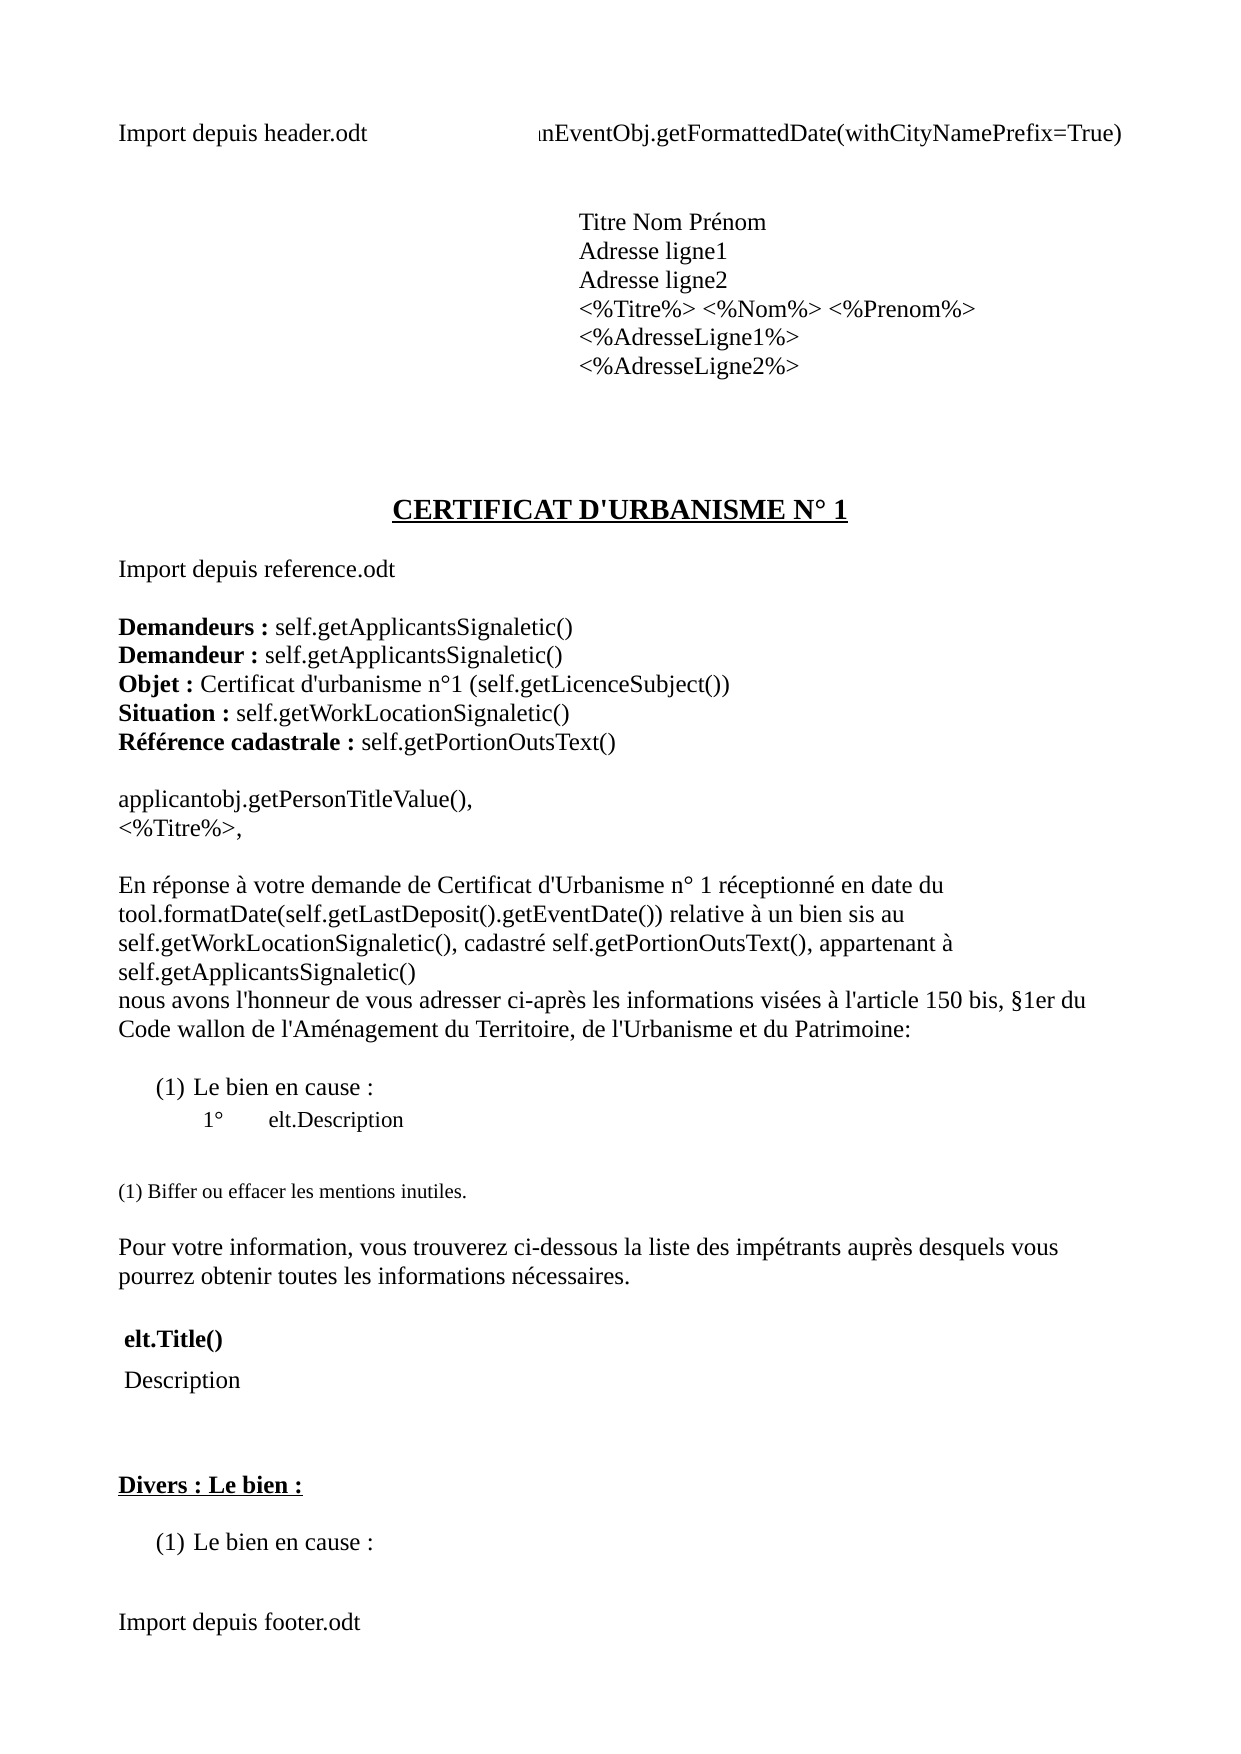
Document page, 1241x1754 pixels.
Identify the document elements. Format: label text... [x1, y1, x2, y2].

text applicantobj.getPersonTitleValue(), [118, 784, 1122, 813]
text En réponse à votre demande de Certificat d'Urbanisme n° 1 réceptionné en date du tool.formatDate(self.getLastDeposit().getEventDate()) relative à un bien sis au self.getWorkLocationSignaletic(), cadastré self.getPortionOutsText(), appartenant à self.getApplicantsSignaletic() [118, 870, 1122, 985]
text Demandeurs : self.getApplicantsSignaletic() [118, 612, 1122, 640]
text Demandeur : self.getApplicantsSignaletic() [118, 640, 1122, 669]
text urbanEventObj.getFormattedDate(withCityNamePrefix=True) [118, 118, 1122, 427]
text Import depuis reference.odt [118, 554, 1122, 583]
text Import depuis header.odt [118, 118, 539, 147]
text nous avons l'honneur de vous adresser ci-après les informations visées à l'article 150 bis, §1er du Code wallon de l'Aménagement du Territoire, de l'Urbanisme et du Patrimoine: [118, 985, 1122, 1043]
title CERTIFICAT D'URBANISME N° 1 [118, 492, 1122, 525]
text <%Titre%> <%Nom%> <%Prenom%> <%AdresseLigne1%> <%AdresseLigne2%> [578, 294, 1081, 380]
table_header elt.Description [263, 1100, 1123, 1151]
text (1) Biffer ou effacer les mentions inutiles. [118, 1179, 1122, 1203]
text <%Titre%>, [118, 813, 1122, 842]
text Référence cadastrale : self.getPortionOutsText() [118, 727, 1122, 755]
text Objet : Certificat d'urbanisme n°1 (self.getLicenceSubject()) [118, 669, 1122, 698]
table_header [159, 1100, 262, 1151]
text Pour votre information, vous trouverez ci-dessous la liste des impétrants auprès desquels vous pourrez obtenir toutes les informations nécessaires. [118, 1232, 1122, 1290]
text Situation : self.getWorkLocationSignaletic() [118, 698, 1122, 727]
table_header elt.Title() Description [118, 1319, 1122, 1412]
text Divers : Le bien : [118, 1470, 1122, 1499]
list Le bien en cause : [156, 1072, 1122, 1100]
list Le bien en cause : [156, 1527, 1122, 1556]
text Titre Nom Prénom Adresse ligne1 Adresse ligne2 [578, 207, 1081, 294]
